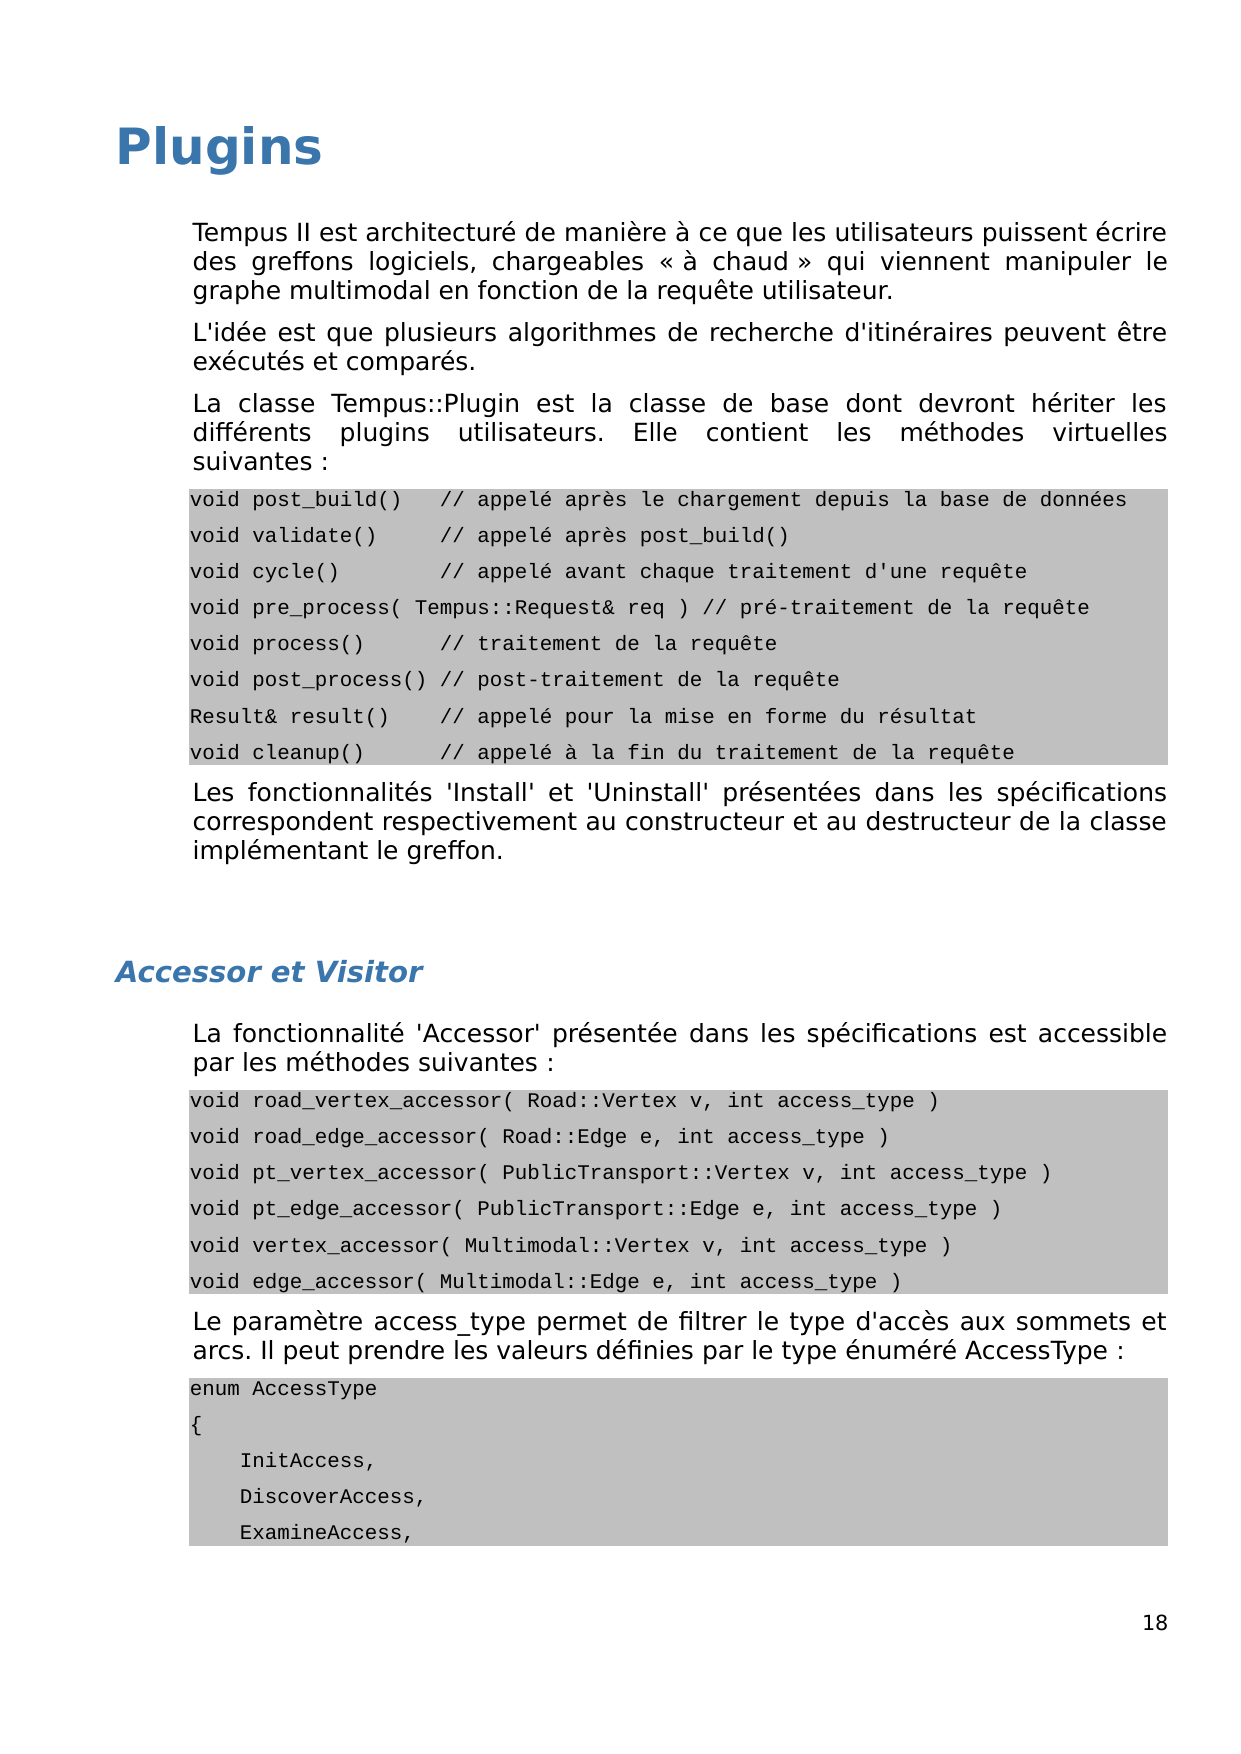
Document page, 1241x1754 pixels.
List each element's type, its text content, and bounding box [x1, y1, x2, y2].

text void post_process() // post-traitement de la requête [189, 669, 1168, 693]
text void vertex_accessor( Multimodal::Vertex v, int access_type ) [189, 1234, 1168, 1258]
text DiscoverAccess, [189, 1486, 1168, 1510]
text La classe Tempus::Plugin est la classe de base dont devront hériter les différents plugins utilisateurs. Elle contient les méthodes virtuelles suivantes : [192, 389, 1168, 476]
text Tempus II est architecturé de manière à ce que les utilisateurs puissent écrire des greffons logiciels, chargeables « à chaud » qui viennent manipuler le graphe multimodal en fonction de la requête utilisateur. [192, 218, 1168, 305]
text void validate() // appelé après post_build() [189, 525, 1168, 548]
text void cycle() // appelé avant chaque traitement d'une requête [189, 561, 1168, 585]
text L'idée est que plusieurs algorithmes de recherche d'itinéraires peuvent être exécutés et comparés. [192, 318, 1168, 376]
text Les fonctionnalités 'Install' et 'Uninstall' présentées dans les spécifications correspondent respectivement au constructeur et au destructeur de la classe implémentant le greffon. [192, 778, 1168, 865]
text void pre_process( Tempus::Request& req ) // pré-traitement de la requête [189, 597, 1168, 621]
text Result& result() // appelé pour la mise en forme du résultat [189, 706, 1168, 729]
text void process() // traitement de la requête [189, 633, 1168, 657]
text enum AccessType [189, 1378, 1168, 1401]
text La fonctionnalité 'Accessor' présentée dans les spécifications est accessible par les méthodes suivantes : [192, 1019, 1168, 1077]
text ExamineAccess, [189, 1522, 1168, 1546]
text void post_build() // appelé après le chargement depuis la base de données [189, 489, 1168, 512]
subtitle Accessor et Visitor [116, 956, 1168, 990]
text void pt_edge_accessor( PublicTransport::Edge e, int access_type ) [189, 1198, 1168, 1222]
text void cleanup() // appelé à la fin du traitement de la requête [189, 742, 1168, 765]
text Le paramètre access_type permet de filtrer le type d'accès aux sommets et arcs. Il peut prendre les valeurs définies par le type énuméré AccessType : [192, 1307, 1168, 1365]
subtitle Plugins [116, 118, 1168, 176]
text InitAccess, [189, 1450, 1168, 1474]
text void edge_accessor( Multimodal::Edge e, int access_type ) [189, 1271, 1168, 1294]
text void road_edge_accessor( Road::Edge e, int access_type ) [189, 1126, 1168, 1150]
text void road_vertex_accessor( Road::Vertex v, int access_type ) [189, 1090, 1168, 1114]
text { [189, 1414, 1168, 1437]
text void pt_vertex_accessor( PublicTransport::Vertex v, int access_type ) [189, 1162, 1168, 1186]
